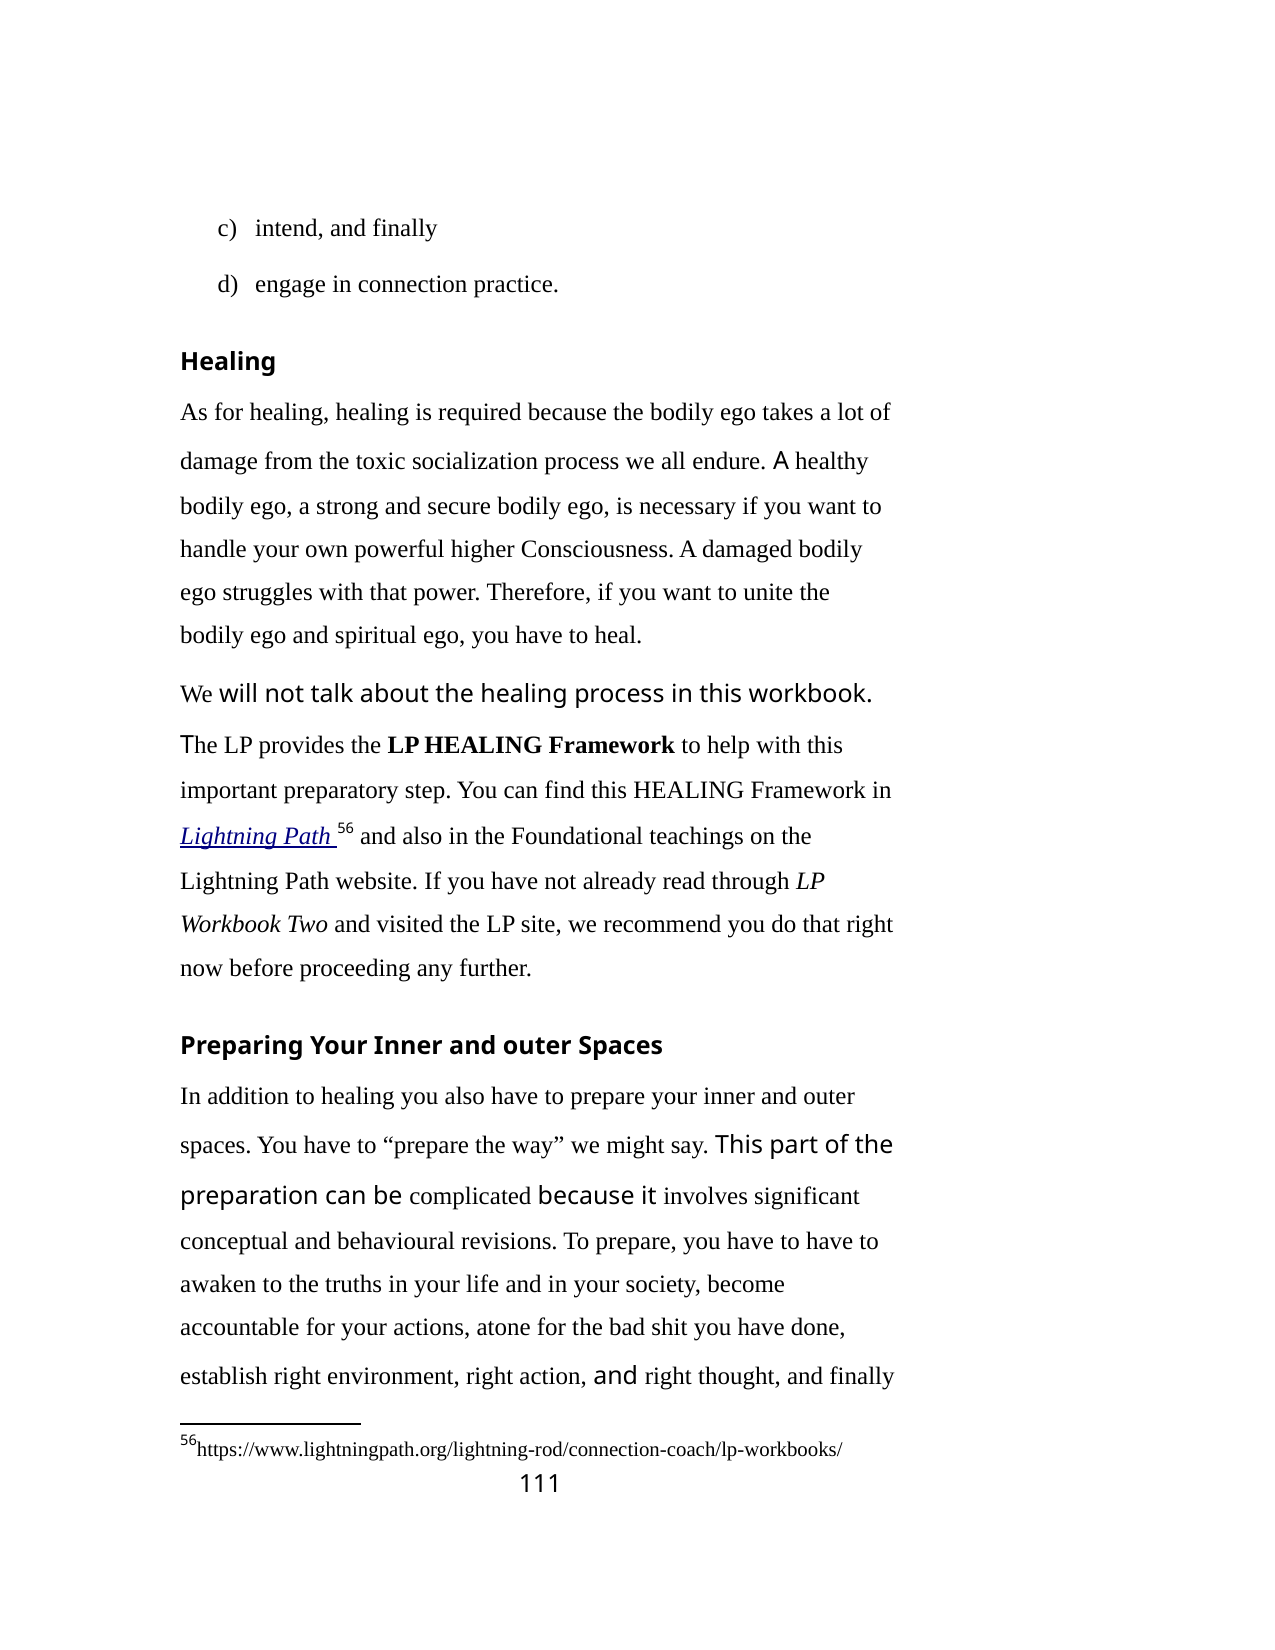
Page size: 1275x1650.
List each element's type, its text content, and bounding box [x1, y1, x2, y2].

list engage in connection practice. [217, 269, 900, 297]
text We will not talk about the healing process in this workbook. The LP provides the LP HEALING Framework to help with this important preparatory step. You can find this HEALING Framework in Lightning Path and also in the Foundational teachings on the Lightning Path website. If you have not already read through LP Workbook Two and visited the LP site, we recommend you do that right now before proceeding any further. [180, 675, 900, 981]
list intend, and finally [217, 213, 900, 242]
text In addition to healing you also have to prepare your inner and outer spaces. You have to “prepare the way” we might say. This part of the preparation can be complicated because it involves significant conceptual and behavioural revisions. To prepare, you have to have to awaken to the truths in your life and in your society, become accountable for your actions, atone for the bad shit you have done, establish right environment, right action, and right thought, and finally [180, 1081, 900, 1392]
subtitle Healing [180, 343, 900, 377]
subtitle Preparing Your Inner and outer Spaces [180, 1027, 900, 1061]
text https://www.lightningpath.org/lightning-rod/connection-coach/lp-workbooks/ [180, 1430, 900, 1464]
text As for healing, healing is required because the bodily ego takes a lot of damage from the toxic socialization process we all endure. A healthy bodily ego, a strong and secure bodily ego, is necessary if you want to handle your own powerful higher Consciousness. A damaged bodily ego struggles with that power. Therefore, if you want to unite the bodily ego and spiritual ego, you have to heal. [180, 397, 900, 649]
